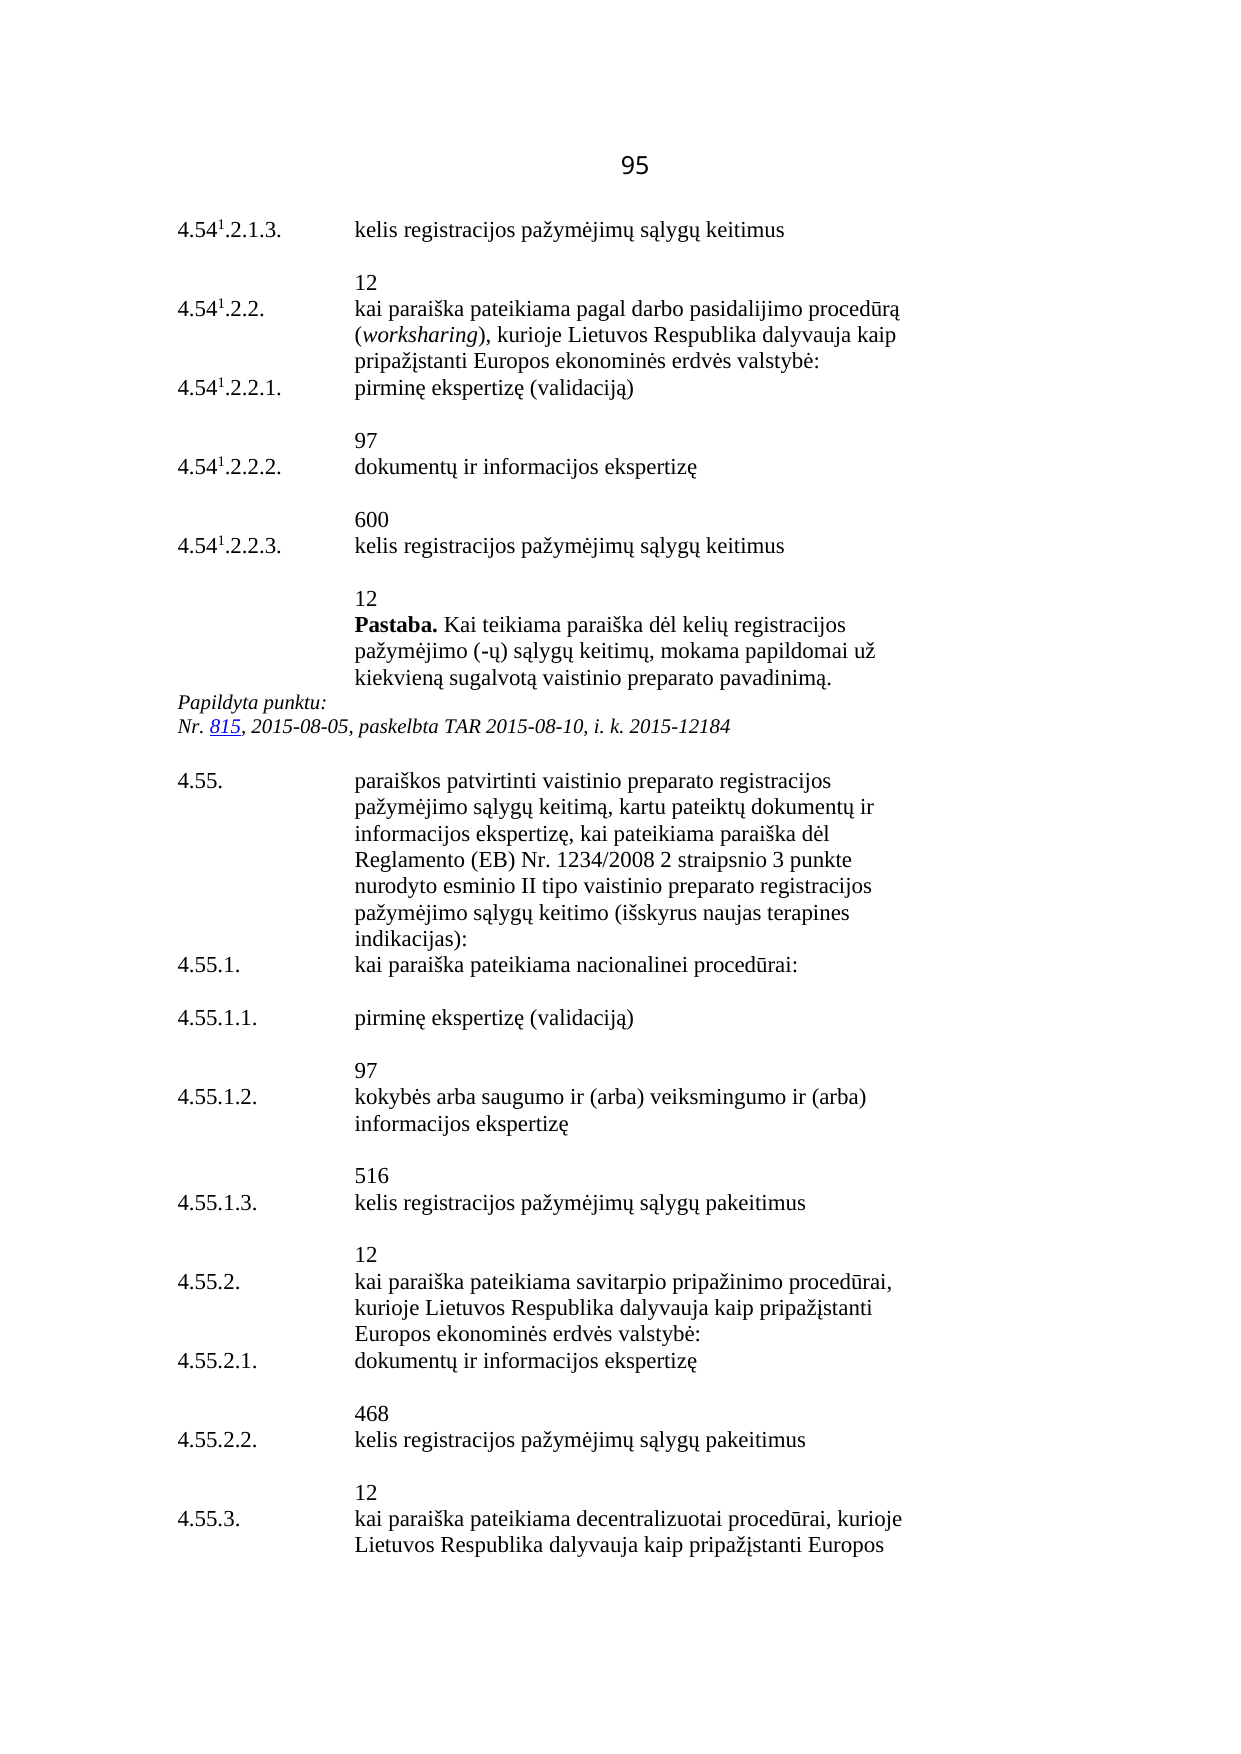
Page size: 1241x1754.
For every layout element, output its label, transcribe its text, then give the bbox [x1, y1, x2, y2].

text (worksharing), kurioje Lietuvos Respublika dalyvauja kaip [354, 321, 945, 348]
text pažymėjimo (-ų) sąlygų keitimų, mokama papildomai už [354, 637, 945, 664]
text 4.55. paraiškos patvirtinti vaistinio preparato registracijos [177, 767, 945, 793]
text 4.541.2.2.1. pirminę ekspertizę (validaciją) 97 [177, 374, 945, 453]
text 4.55.1. kai paraiška pateikiama nacionalinei procedūrai: [177, 952, 945, 1004]
text 4.541.2.2.2. dokumentų ir informacijos ekspertizę 600 [177, 453, 945, 532]
text 4.55.2.2. kelis registracijos pažymėjimų sąlygų pakeitimus 12 [177, 1426, 945, 1505]
text 4.541.2.1.3. kelis registracijos pažymėjimų sąlygų keitimus 12 [177, 216, 945, 295]
text 4.55.2. kai paraiška pateikiama savitarpio pripažinimo procedūrai, [177, 1268, 945, 1294]
text 4.55.3. kai paraiška pateikiama decentralizuotai procedūrai, kurioje [177, 1505, 945, 1531]
text indikacijas): [354, 925, 945, 952]
text Europos ekonominės erdvės valstybė: [354, 1321, 945, 1347]
text Reglamento (EB) Nr. 1234/2008 2 straipsnio 3 punkte [354, 846, 945, 872]
text kurioje Lietuvos Respublika dalyvauja kaip pripažįstanti [354, 1294, 945, 1321]
text Papildyta punktu: [177, 690, 1093, 714]
text 4.55.2.1. dokumentų ir informacijos ekspertizę 468 [177, 1347, 945, 1426]
text informacijos ekspertizę, kai pateikiama paraiška dėl [354, 820, 945, 846]
text pripažįstanti Europos ekonominės erdvės valstybė: [354, 348, 945, 374]
text pažymėjimo sąlygų keitimo (išskyrus naujas terapines [354, 899, 945, 925]
text 4.541.2.2.3. kelis registracijos pažymėjimų sąlygų keitimus 12 [177, 532, 945, 611]
text 4.55.1.1. pirminę ekspertizę (validaciją) 97 [177, 1004, 945, 1083]
text nurodyto esminio II tipo vaistinio preparato registracijos [354, 872, 945, 899]
text Nr. 815, 2015-08-05, paskelbta TAR 2015-08-10, i. k. 2015-12184 [177, 714, 1093, 738]
text 4.55.1.3. kelis registracijos pažymėjimų sąlygų pakeitimus 12 [177, 1189, 945, 1268]
text Pastaba. Kai teikiama paraiška dėl kelių registracijos [354, 611, 945, 637]
text informacijos ekspertizę 516 [354, 1110, 945, 1189]
text kiekvieną sugalvotą vaistinio preparato pavadinimą. [354, 664, 945, 690]
text Lietuvos Respublika dalyvauja kaip pripažįstanti Europos [354, 1531, 945, 1558]
text pažymėjimo sąlygų keitimą, kartu pateiktų dokumentų ir [354, 793, 945, 820]
text 4.541.2.2. kai paraiška pateikiama pagal darbo pasidalijimo procedūrą [177, 295, 945, 321]
text 4.55.1.2. kokybės arba saugumo ir (arba) veiksmingumo ir (arba) [177, 1083, 945, 1110]
